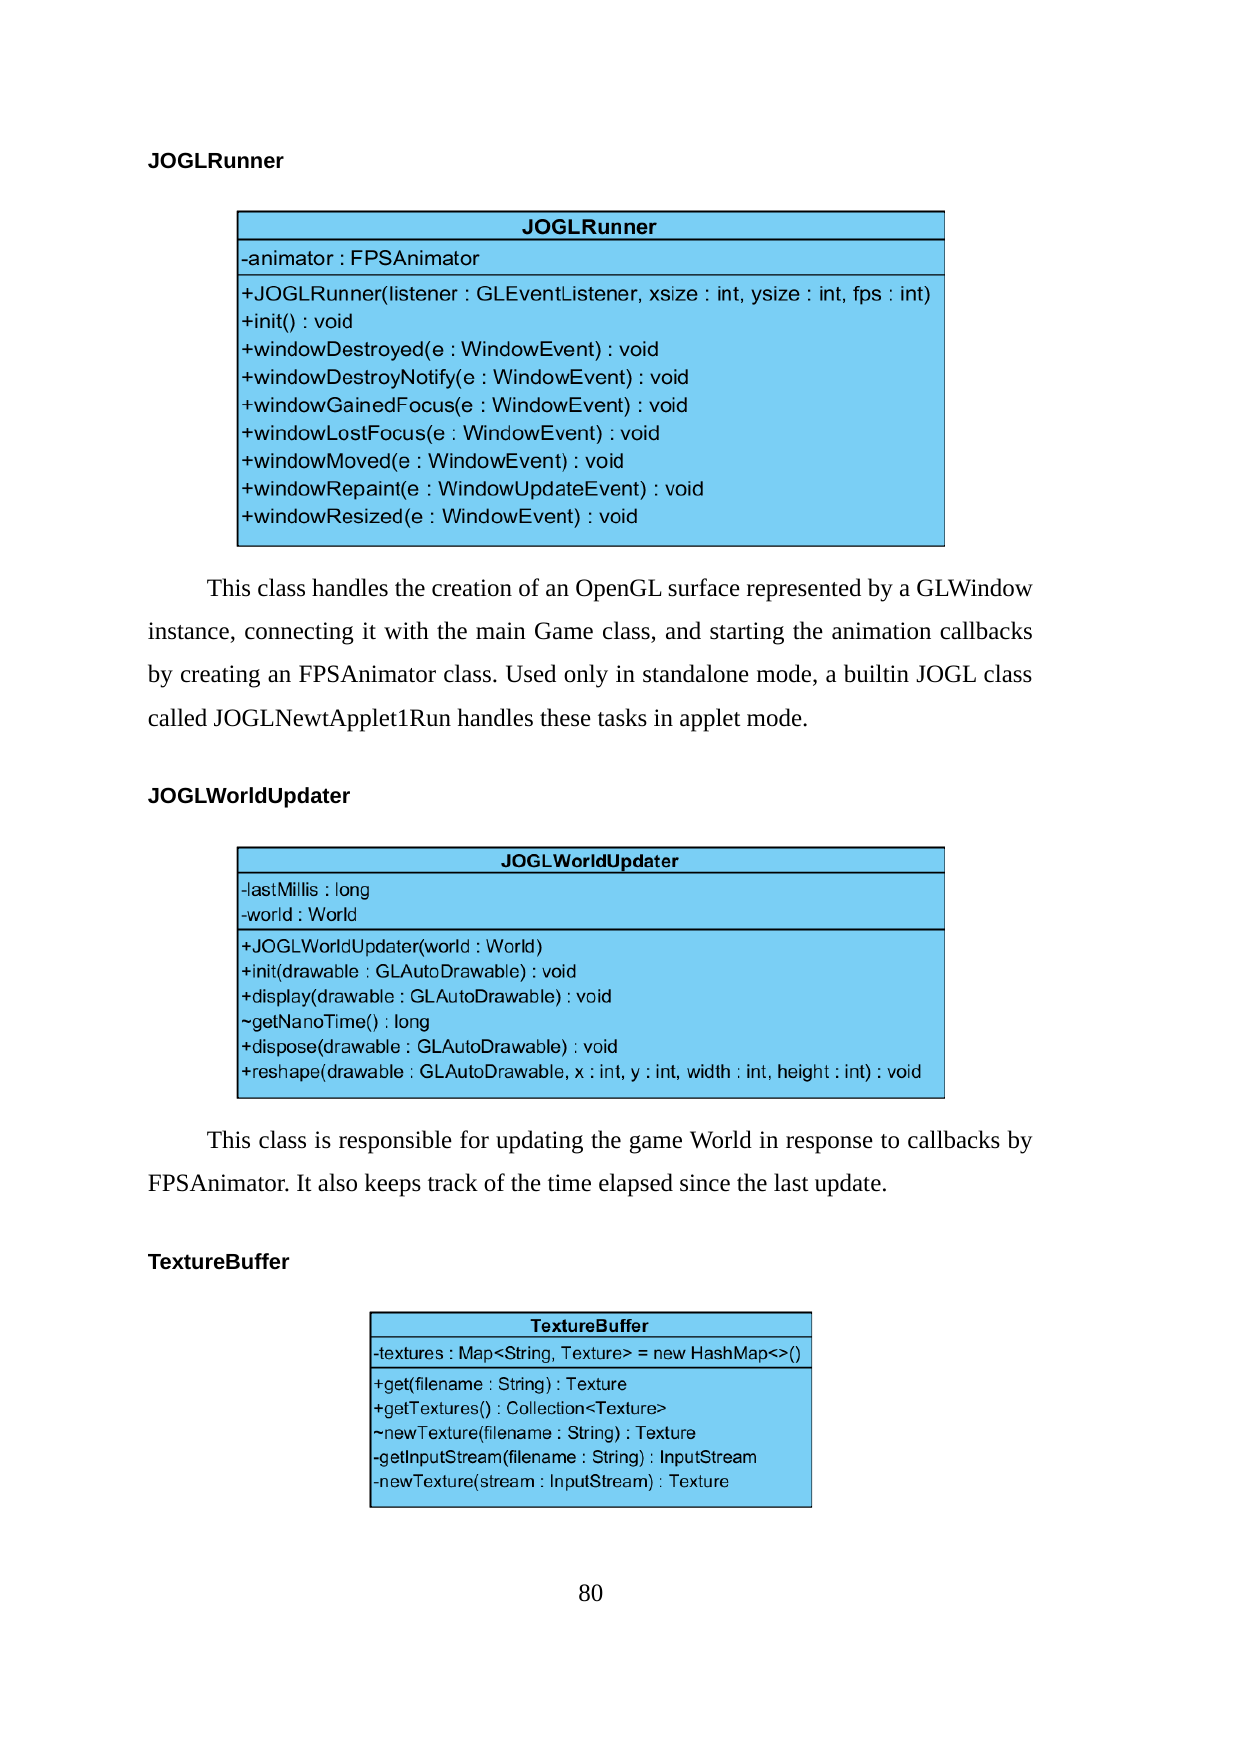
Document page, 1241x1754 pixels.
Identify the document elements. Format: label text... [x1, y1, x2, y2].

picture [236, 210, 945, 547]
picture [236, 846, 945, 1099]
picture [369, 1311, 813, 1508]
subtitle JOGLRunner [148, 148, 1033, 173]
subtitle JOGLWorldUpdater [148, 783, 1033, 808]
text This class is responsible for updating the game World in response to callbacks by FPSAnimator. It also keeps track of the time elapsed since the last update. [148, 1125, 1033, 1197]
subtitle TextureBuffer [148, 1249, 1033, 1274]
text This class handles the creation of an OpenGL surface represented by a GLWindow instance, connecting it with the main Game class, and starting the animation callbacks by creating an FPSAnimator class. Used only in standalone mode, a builtin JOGL class called JOGLNewtApplet1Run handles these tasks in applet mode. [148, 573, 1033, 731]
